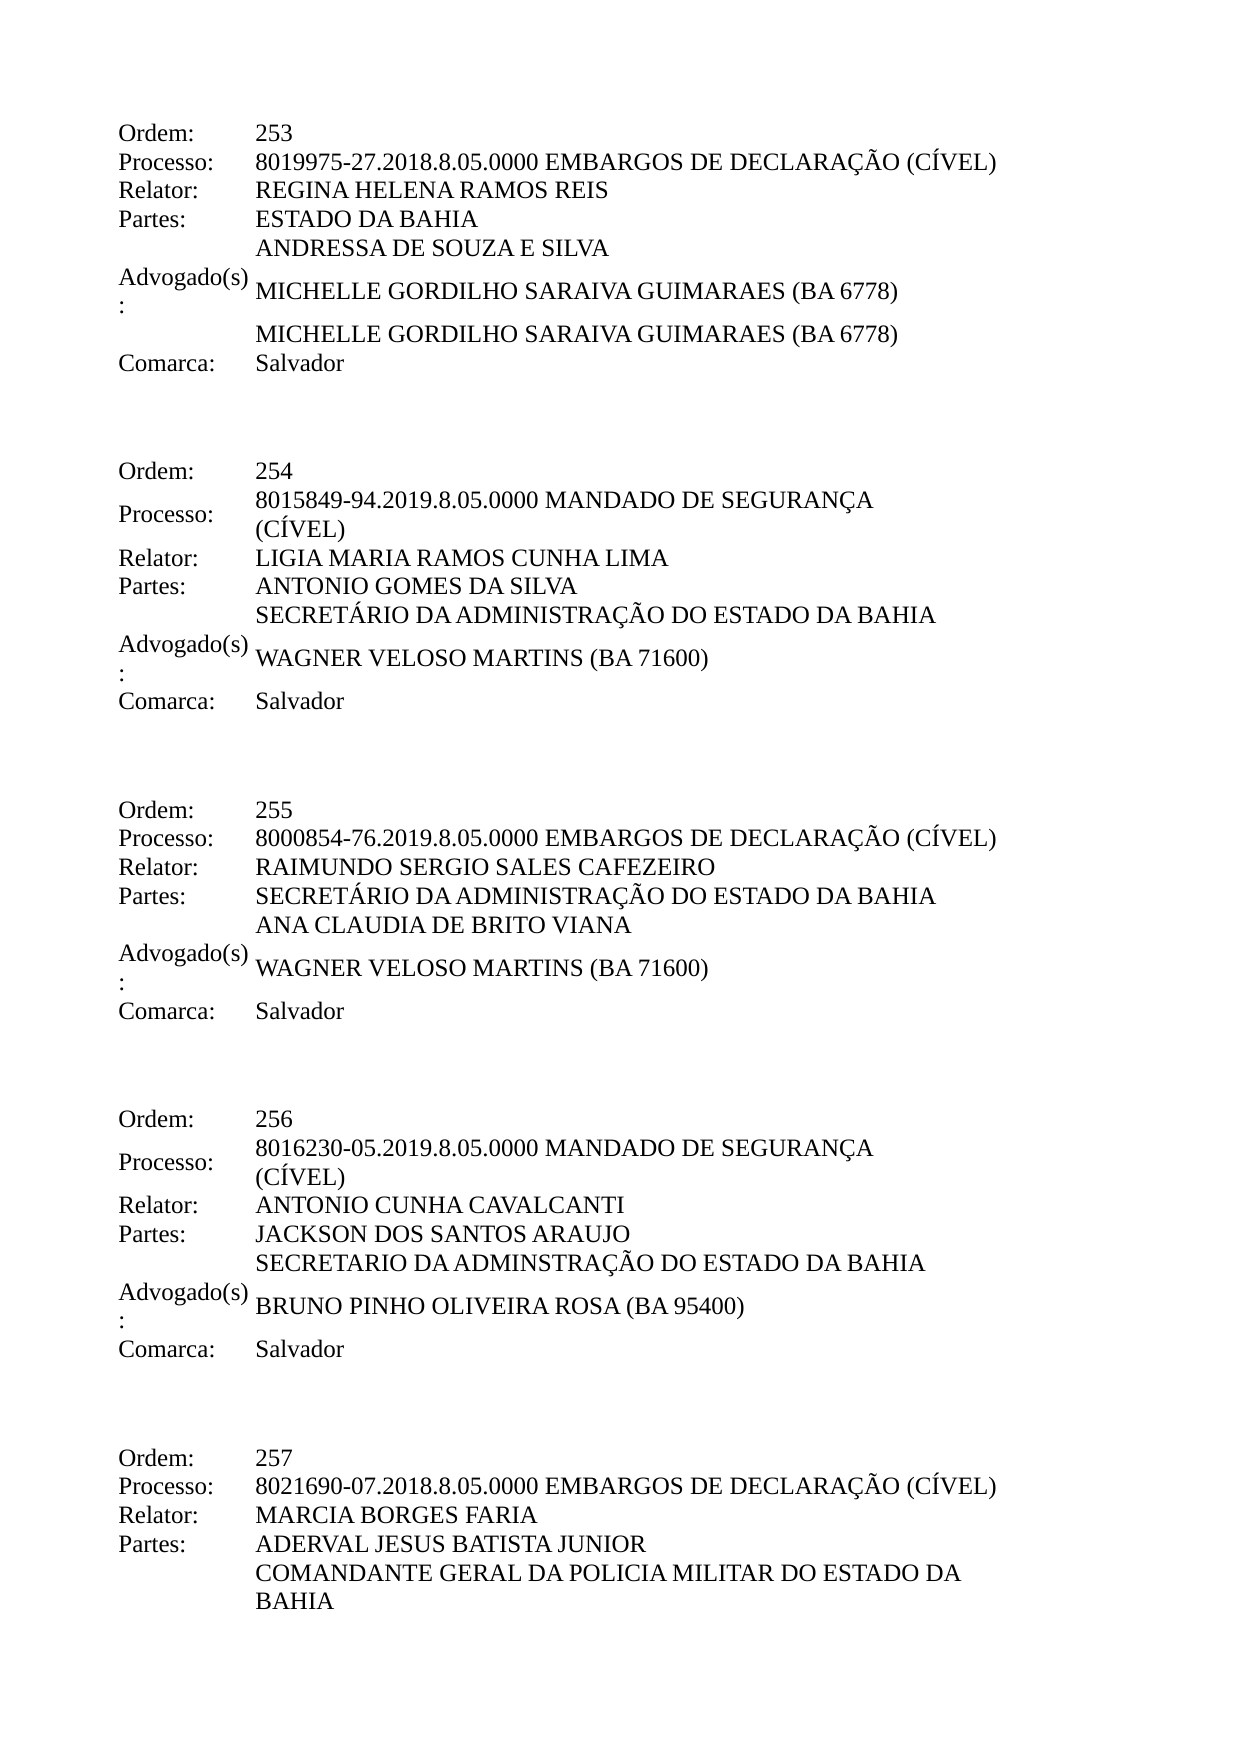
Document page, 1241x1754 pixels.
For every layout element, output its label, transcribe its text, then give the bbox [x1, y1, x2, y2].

table_cell Processo: [118, 147, 255, 176]
table_cell SECRETARIO DA ADMINSTRAÇÃO DO ESTADO DA BAHIA [255, 1248, 969, 1277]
table_cell [118, 600, 255, 629]
table_cell [118, 910, 255, 938]
table_header Ordem: [118, 795, 255, 823]
table_cell Comarca: [118, 348, 255, 377]
table_cell COMANDANTE GERAL DA POLICIA MILITAR DO ESTADO DA BAHIA [255, 1558, 1041, 1615]
table_cell [118, 1558, 255, 1615]
table_cell Partes: [118, 204, 255, 233]
table_cell BRUNO PINHO OLIVEIRA ROSA (BA 95400) [255, 1277, 969, 1334]
table_cell Salvador [255, 996, 997, 1025]
table_header 253 [255, 118, 997, 147]
table_cell REGINA HELENA RAMOS REIS [255, 176, 997, 204]
table_cell Salvador [255, 686, 969, 715]
table_header Ordem: [118, 1104, 255, 1133]
table_cell Partes: [118, 881, 255, 910]
table_cell ADERVAL JESUS BATISTA JUNIOR [255, 1529, 1041, 1558]
table_cell 8021690-07.2018.8.05.0000 EMBARGOS DE DECLARAÇÃO (CÍVEL) [255, 1471, 1041, 1500]
table_cell Partes: [118, 571, 255, 600]
table_header 255 [255, 795, 997, 823]
table_cell Partes: [118, 1529, 255, 1558]
table_cell Advogado(s): [118, 629, 255, 686]
table_cell SECRETÁRIO DA ADMINISTRAÇÃO DO ESTADO DA BAHIA [255, 881, 997, 910]
table_cell Processo: [118, 485, 255, 543]
table_cell Relator: [118, 176, 255, 204]
table_cell ESTADO DA BAHIA [255, 204, 997, 233]
table_cell Processo: [118, 824, 255, 852]
table_cell Processo: [118, 1471, 255, 1500]
table_cell Relator: [118, 543, 255, 571]
table_cell Advogado(s): [118, 939, 255, 996]
table_header Ordem: [118, 118, 255, 147]
table_cell 8000854-76.2019.8.05.0000 EMBARGOS DE DECLARAÇÃO (CÍVEL) [255, 824, 997, 852]
table_cell Relator: [118, 852, 255, 881]
table_cell RAIMUNDO SERGIO SALES CAFEZEIRO [255, 852, 997, 881]
table_cell ANTONIO CUNHA CAVALCANTI [255, 1191, 969, 1219]
table_cell Processo: [118, 1133, 255, 1191]
table_cell JACKSON DOS SANTOS ARAUJO [255, 1219, 969, 1248]
table_cell 8019975-27.2018.8.05.0000 EMBARGOS DE DECLARAÇÃO (CÍVEL) [255, 147, 997, 176]
table_cell [118, 233, 255, 262]
table_header Ordem: [118, 1443, 255, 1471]
table_cell [118, 1248, 255, 1277]
table_cell Advogado(s): [118, 262, 255, 319]
table_cell SECRETÁRIO DA ADMINISTRAÇÃO DO ESTADO DA BAHIA [255, 600, 969, 629]
table_cell 8015849-94.2019.8.05.0000 MANDADO DE SEGURANÇA (CÍVEL) [255, 485, 969, 543]
table_cell MARCIA BORGES FARIA [255, 1500, 1041, 1529]
table_cell Relator: [118, 1191, 255, 1219]
table_cell Relator: [118, 1500, 255, 1529]
table_cell Salvador [255, 348, 997, 377]
table_cell 8016230-05.2019.8.05.0000 MANDADO DE SEGURANÇA (CÍVEL) [255, 1133, 969, 1191]
table_cell Salvador [255, 1334, 969, 1363]
table_cell LIGIA MARIA RAMOS CUNHA LIMA [255, 543, 969, 571]
table_cell MICHELLE GORDILHO SARAIVA GUIMARAES (BA 6778) [255, 319, 997, 348]
table_cell WAGNER VELOSO MARTINS (BA 71600) [255, 629, 969, 686]
table_cell ANA CLAUDIA DE BRITO VIANA [255, 910, 997, 938]
table_cell Partes: [118, 1219, 255, 1248]
table_cell ANDRESSA DE SOUZA E SILVA [255, 233, 997, 262]
table_cell ANTONIO GOMES DA SILVA [255, 571, 969, 600]
table_header 257 [255, 1443, 1041, 1471]
table_header 254 [255, 456, 969, 485]
table_header 256 [255, 1104, 969, 1133]
table_cell Comarca: [118, 1334, 255, 1363]
table_cell Comarca: [118, 686, 255, 715]
table_cell Comarca: [118, 996, 255, 1025]
table_cell [118, 319, 255, 348]
table_cell MICHELLE GORDILHO SARAIVA GUIMARAES (BA 6778) [255, 262, 997, 319]
table_cell WAGNER VELOSO MARTINS (BA 71600) [255, 939, 997, 996]
table_cell Advogado(s): [118, 1277, 255, 1334]
table_header Ordem: [118, 456, 255, 485]
